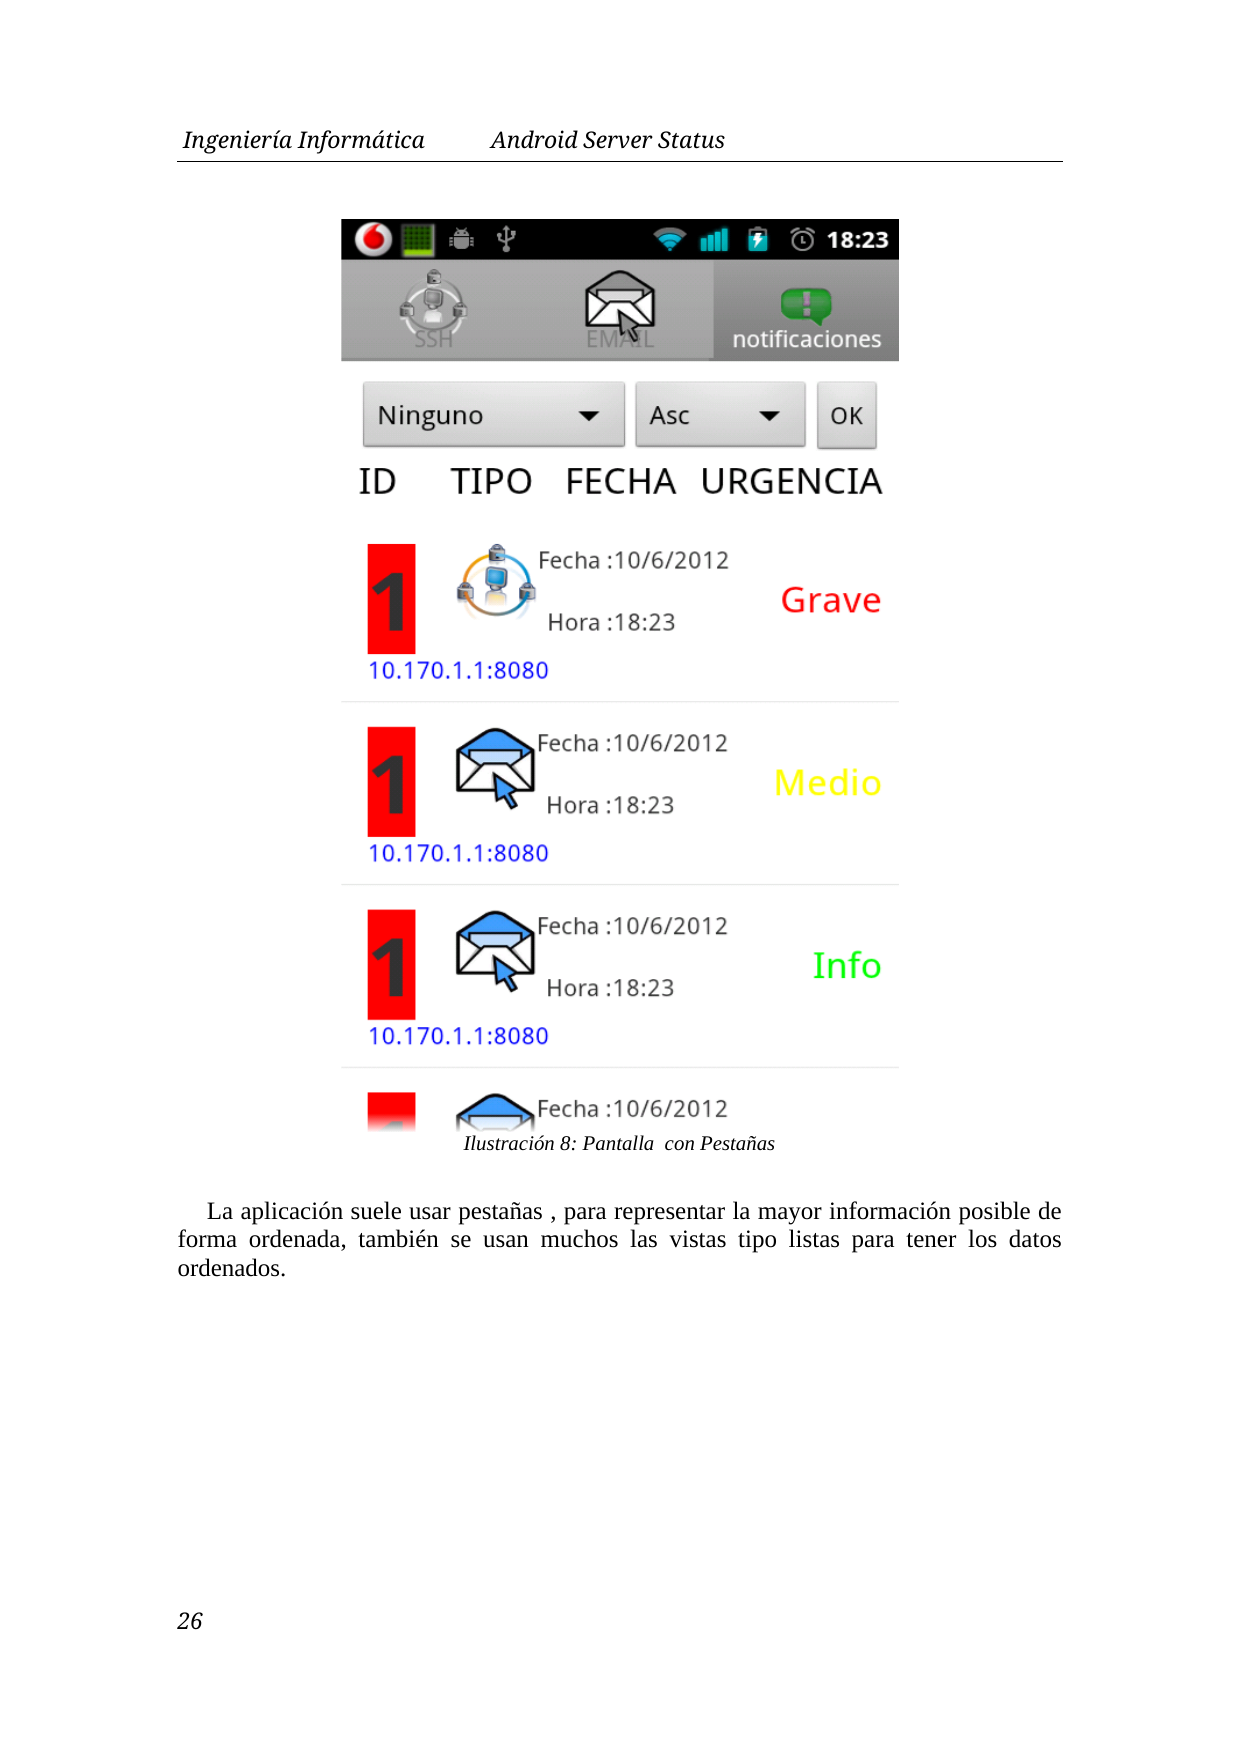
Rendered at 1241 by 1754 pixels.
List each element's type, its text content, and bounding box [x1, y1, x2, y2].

text Ilustración 8: Pantalla con Pestañas [177, 1132, 1063, 1155]
text La aplicación suele usar pestañas , para representar la mayor información posible de forma ordenada, también se usan muchos las vistas tipo listas para tener los datos ordenados. [177, 1196, 1063, 1282]
picture [341, 219, 899, 1132]
